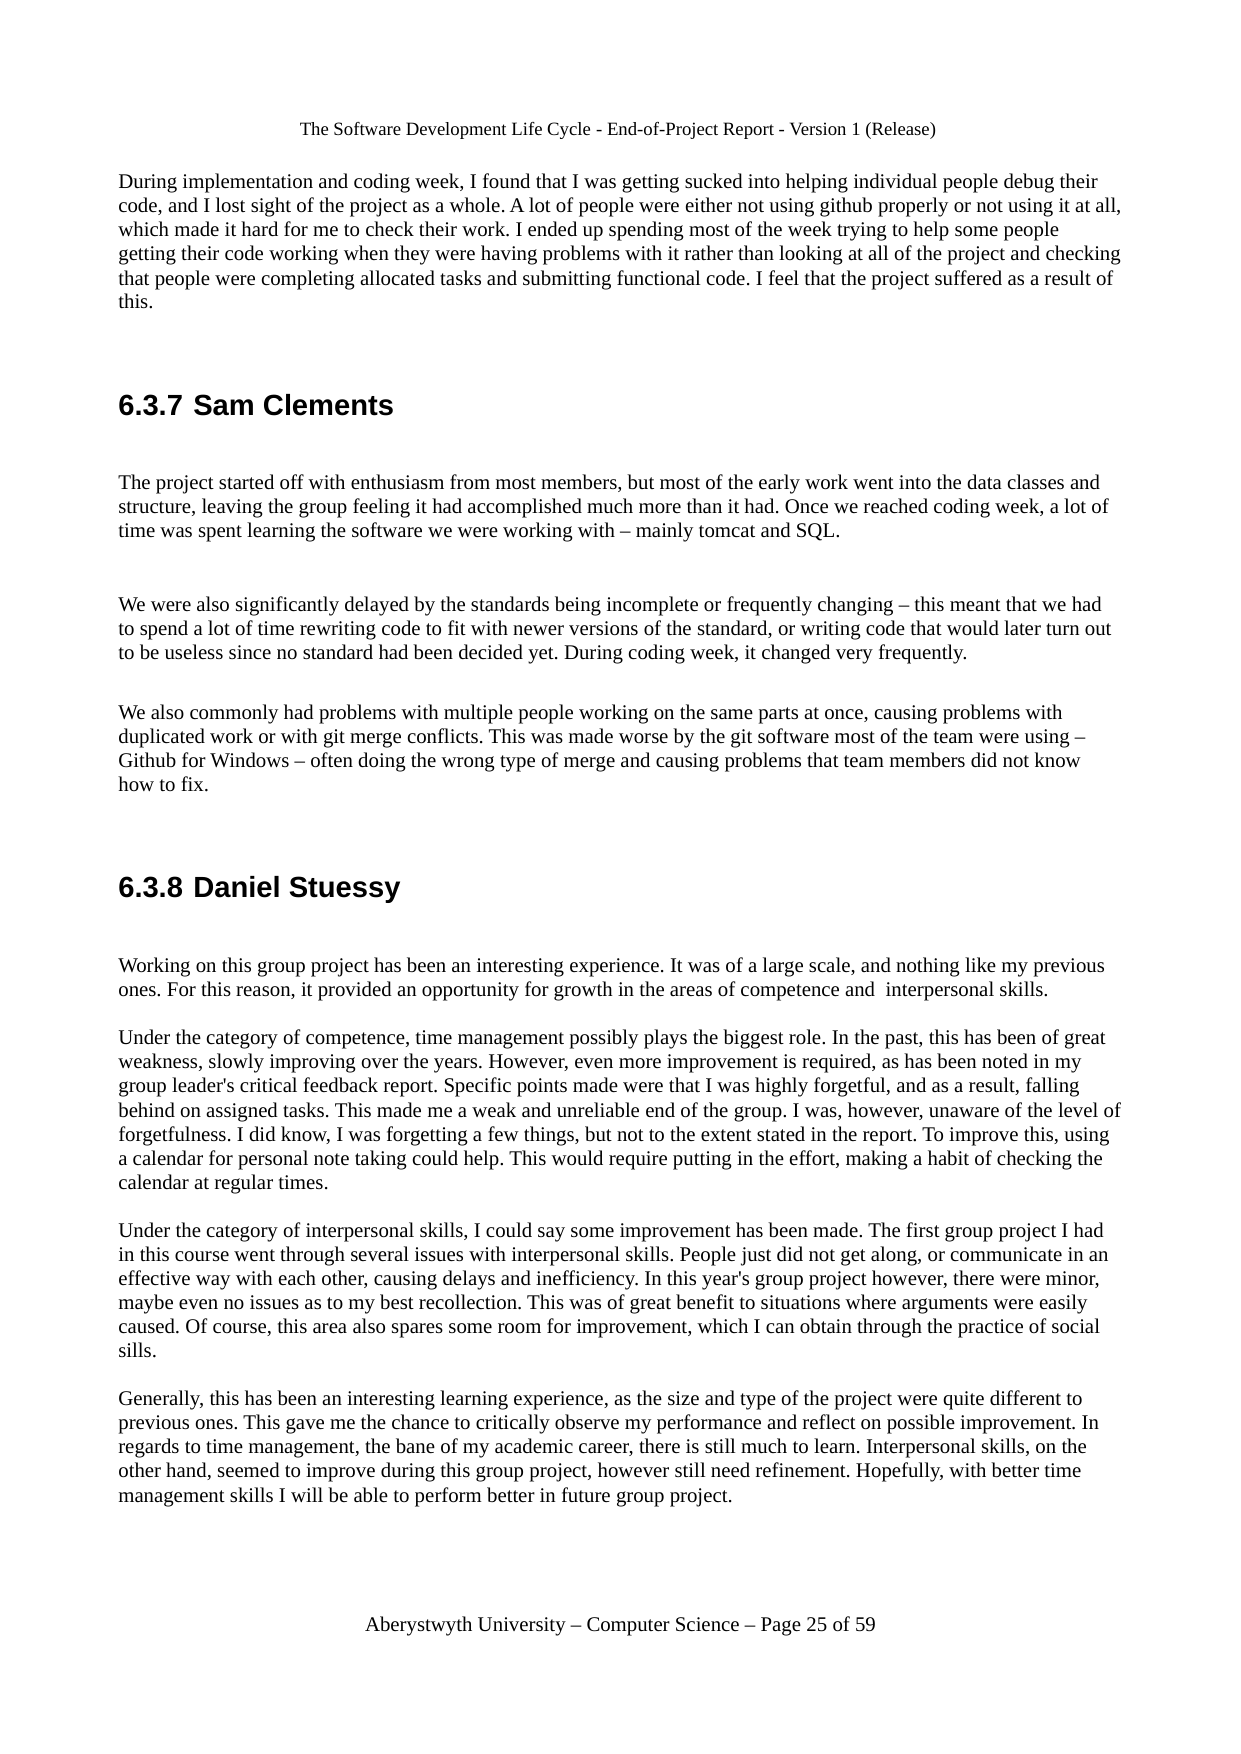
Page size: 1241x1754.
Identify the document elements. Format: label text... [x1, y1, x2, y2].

text We also commonly had problems with multiple people working on the same parts at once, causing problems with duplicated work or with git merge conflicts. This was made worse by the git software most of the team were using – Github for Windows – often doing the wrong type of merge and causing problems that team members did not know how to fix. [118, 676, 1122, 796]
subtitle Daniel Stuessy [118, 871, 1122, 904]
text Under the category of competence, time management possibly plays the biggest role. In the past, this has been of great weakness, slowly improving over the years. However, even more improvement is required, as has been noted in my group leader's critical feedback report. Specific points made were that I was highly forgetful, and as a result, falling behind on assigned tasks. This made me a weak and unreliable end of the group. I was, however, unaware of the level of forgetfulness. I did know, I was forgetting a few things, but not to the extent stated in the report. To improve this, using a calendar for personal note taking could help. This would require putting in the effort, making a habit of checking the calendar at regular times. [118, 1025, 1122, 1194]
text Working on this group project has been an interesting experience. It was of a large scale, and nothing like my previous ones. For this reason, it provided an opportunity for growth in the areas of competence and interpersonal skills. [118, 953, 1122, 1001]
text During implementation and coding week, I found that I was getting sucked into helping individual people debug their code, and I lost sight of the project as a whole. A lot of people were either not using github properly or not using it at all, which made it hard for me to check their work. I ended up spending most of the week trying to help some people getting their code working when they were having problems with it rather than looking at all of the project and checking that people were completing allocated tasks and submitting functional code. I feel that the project suffered as a result of this. [118, 169, 1122, 313]
text Under the category of interpersonal skills, I could say some improvement has been made. The first group project I had in this course went through several issues with interpersonal skills. People just did not get along, or communicate in an effective way with each other, causing delays and inefficiency. In this year's group project however, there were minor, maybe even no issues as to my best recollection. This was of great benefit to situations where arguments were easily caused. Of course, this area also spares some room for improvement, which I can obtain through the practice of social sills. [118, 1218, 1122, 1362]
text We were also significantly delayed by the standards being incomplete or frequently changing – this meant that we had to spend a lot of time rewriting code to fit with newer versions of the standard, or writing code that would later turn out to be useless since no standard had been decided yet. During coding week, it changed very frequently. [118, 591, 1122, 664]
subtitle Sam Clements [118, 388, 1122, 421]
text Generally, this has been an interesting learning experience, as the size and type of the project were quite different to previous ones. This gave me the chance to critically observe my performance and reflect on possible improvement. In regards to time management, the bane of my academic career, there is still much to learn. Interpersonal skills, on the other hand, seemed to improve during this group project, however still need refinement. Hopefully, with better time management skills I will be able to perform better in future group project. [118, 1386, 1122, 1507]
text The project started off with enthusiasm from most members, but most of the early work went into the data classes and structure, leaving the group feeling it had accomplished much more than it had. Once we reached coding week, a lot of time was spent learning the software we were working with – mainly tomcat and SQL. [118, 470, 1122, 542]
